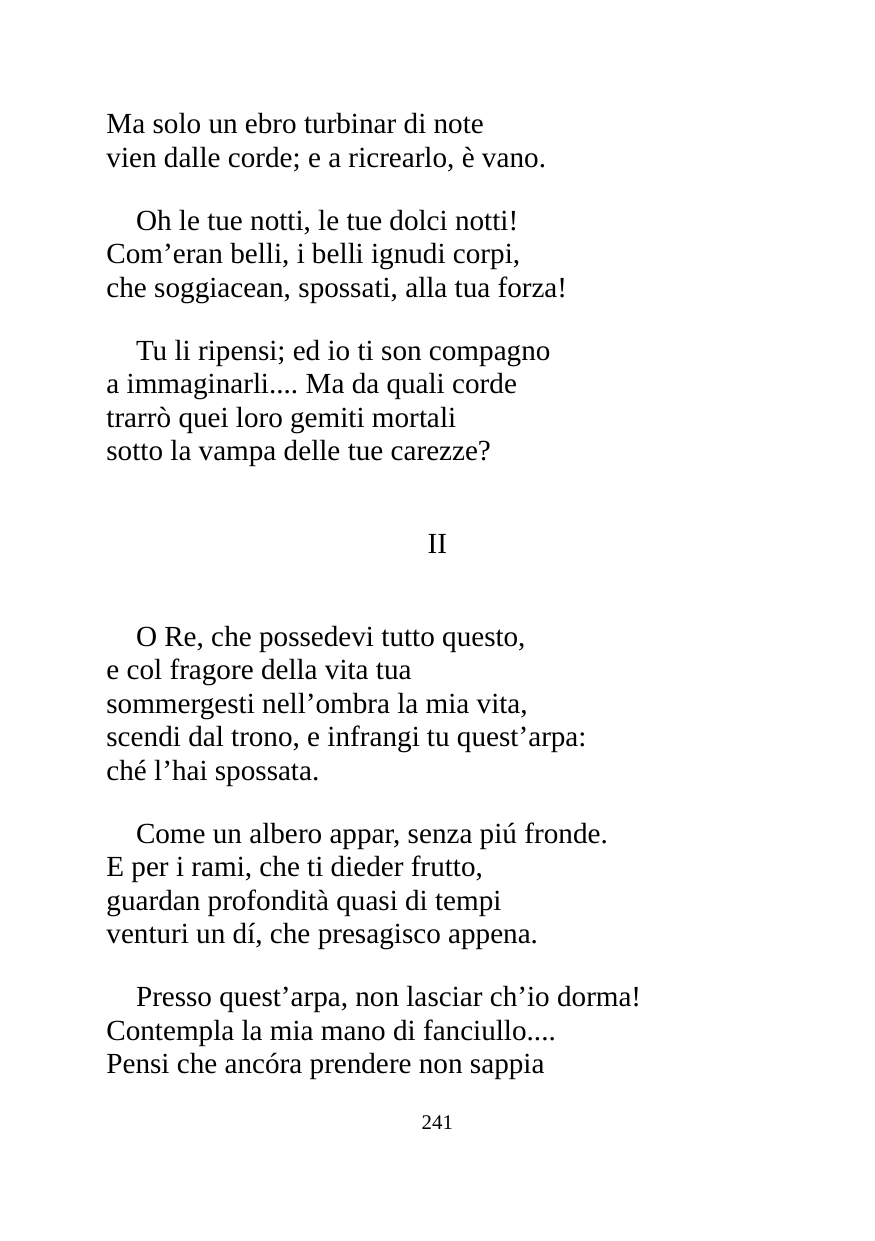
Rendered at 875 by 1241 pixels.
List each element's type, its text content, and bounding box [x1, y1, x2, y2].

text O Re, che possedevi tutto questo, e col fragore della vita tua sommergesti nell’ombra la mia vita, scendi dal trono, e infrangi tu quest’arpa: ché l’hai spossata. [106, 619, 768, 786]
text Oh le tue notti, le tue dolci notti! Com’eran belli, i belli ignudi corpi, che soggiacean, spossati, alla tua forza! [106, 203, 768, 303]
text Tu li ripensi; ed io ti son compagno a immaginarli.... Ma da quali corde trarrò quei loro gemiti mortali sotto la vampa delle tue carezze? [106, 333, 768, 467]
text Ma solo un ebro turbinar di note vien dalle corde; e a ricrearlo, è vano. [106, 106, 768, 173]
subtitle II [106, 526, 768, 559]
text Come un albero appar, senza piú fronde. E per i rami, che ti dieder frutto, guardan profondità quasi di tempi venturi un dí, che presagisco appena. [106, 816, 768, 950]
text Presso quest’arpa, non lasciar ch’io dorma! Contempla la mia mano di fanciullo.... Pensi che ancóra prendere non sappia [106, 979, 768, 1080]
